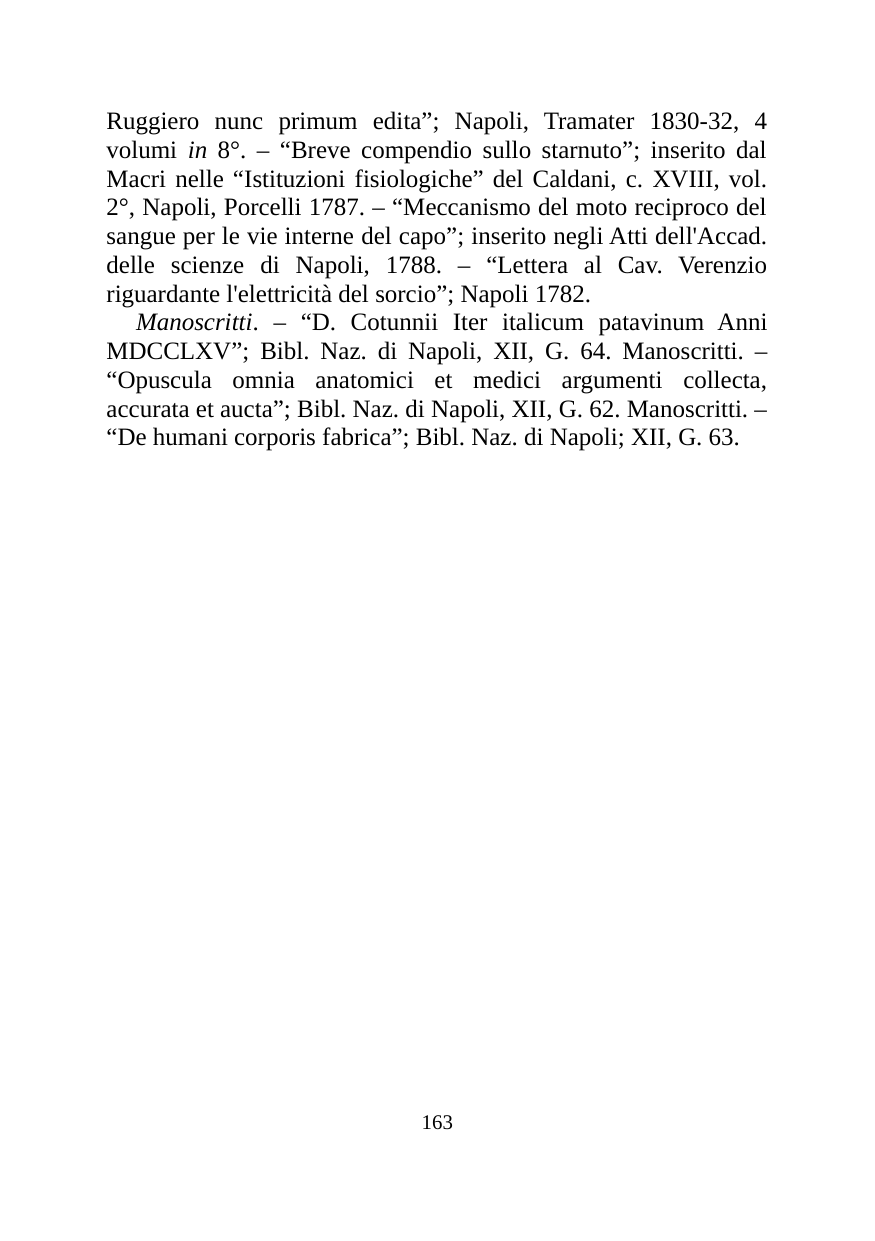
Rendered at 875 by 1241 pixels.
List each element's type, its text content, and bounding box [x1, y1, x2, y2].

text Manoscritti. – “D. Cotunnii Iter italicum patavinum Anni MDCCLXV”; Bibl. Naz. di Napoli, XII, G. 64. Manoscritti. – “Opuscula omnia anatomici et medici argumenti collecta, accurata et aucta”; Bibl. Naz. di Napoli, XII, G. 62. Manoscritti. – “De humani corporis fabrica”; Bibl. Naz. di Napoli; XII, G. 63. [106, 307, 768, 451]
text Ruggiero nunc primum edita”; Napoli, Tramater 1830-32, 4 volumi in 8°. – “Breve compendio sullo starnuto”; inserito dal Macri nelle “Istituzioni fisiologiche” del Caldani, c. XVIII, vol. 2°, Napoli, Porcelli 1787. – “Meccanismo del moto reciproco del sangue per le vie interne del capo”; inserito negli Atti dell'Accad. delle scienze di Napoli, 1788. – “Lettera al Cav. Verenzio riguardante l'elettricità del sorcio”; Napoli 1782. [106, 106, 768, 307]
